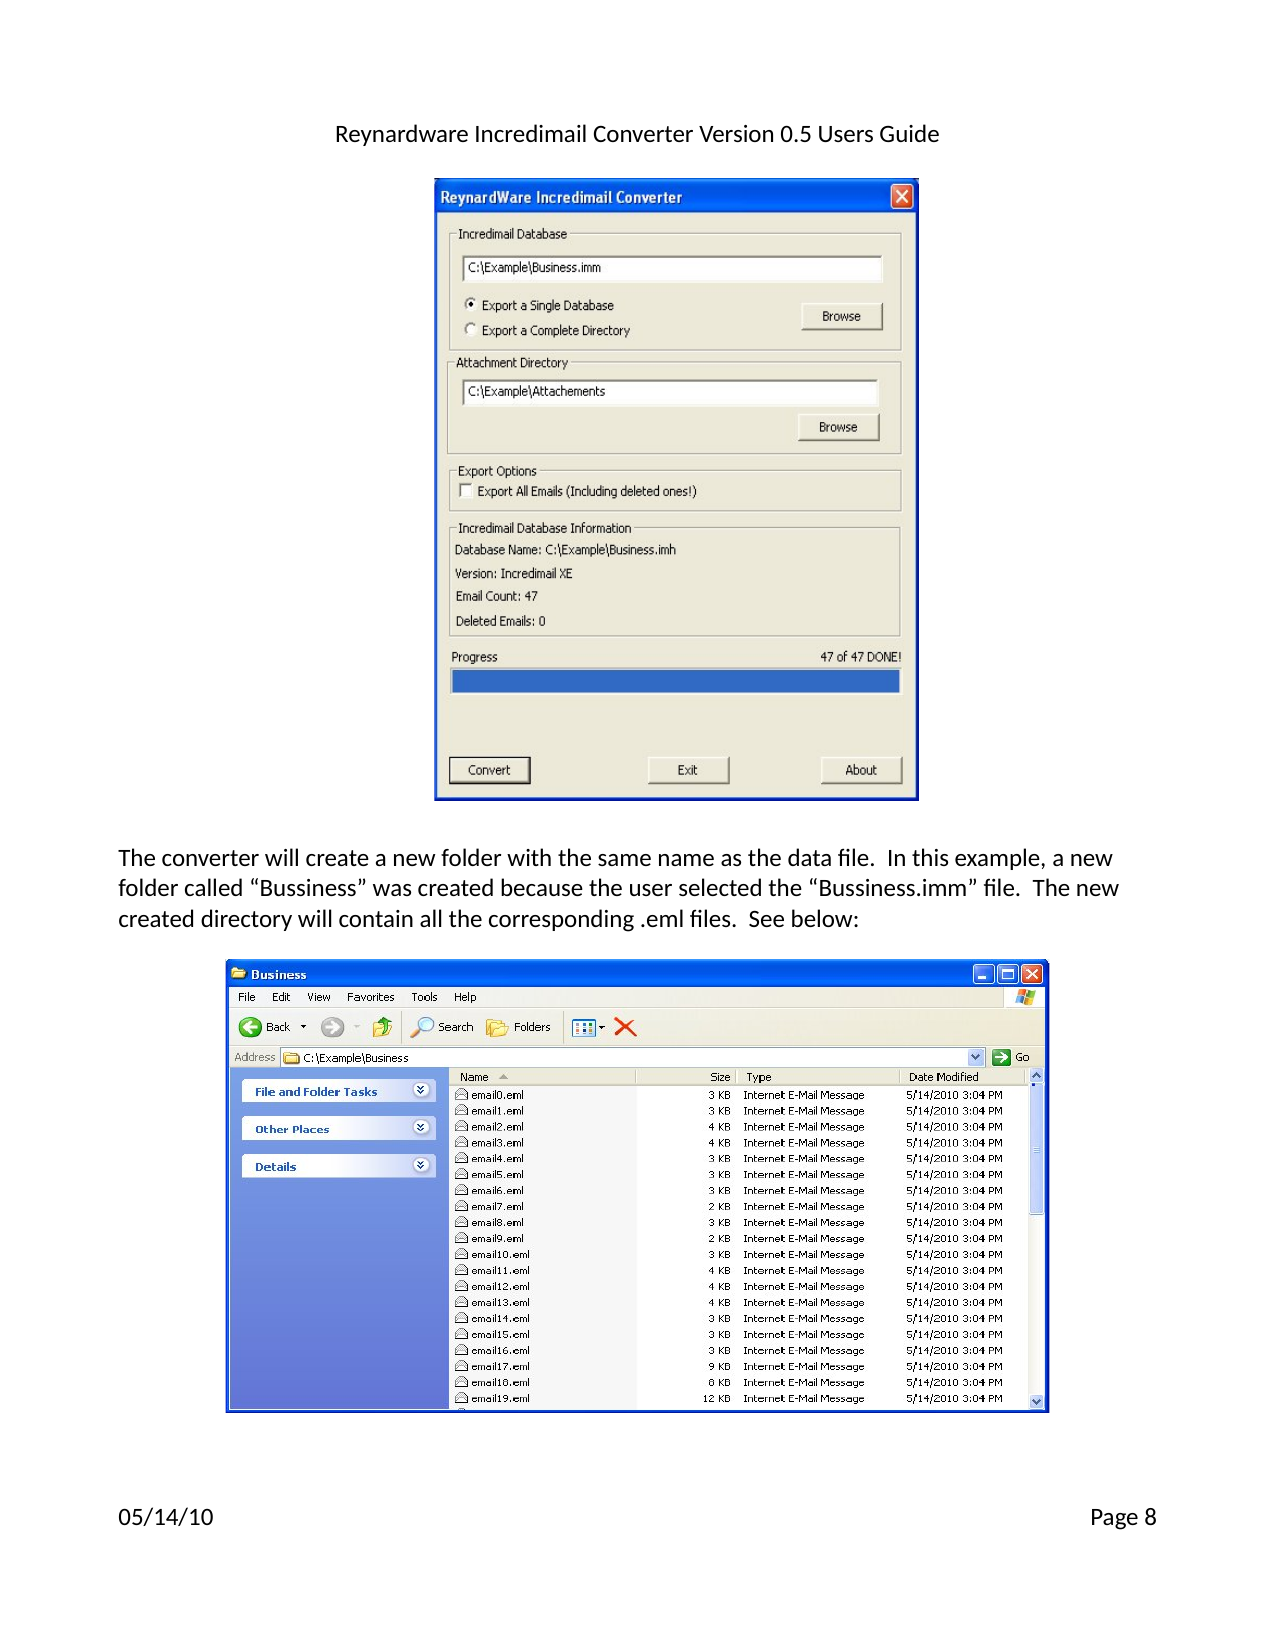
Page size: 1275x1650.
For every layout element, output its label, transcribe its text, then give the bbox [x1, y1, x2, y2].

picture [434, 178, 919, 801]
picture [225, 959, 1050, 1413]
text The converter will create a new folder with the same name as the data file. In this example, a new folder called “Bussiness” was created because the user selected the “Bussiness.imm” file. The new created directory will contain all the corresponding .eml files. See below: [118, 842, 1157, 933]
